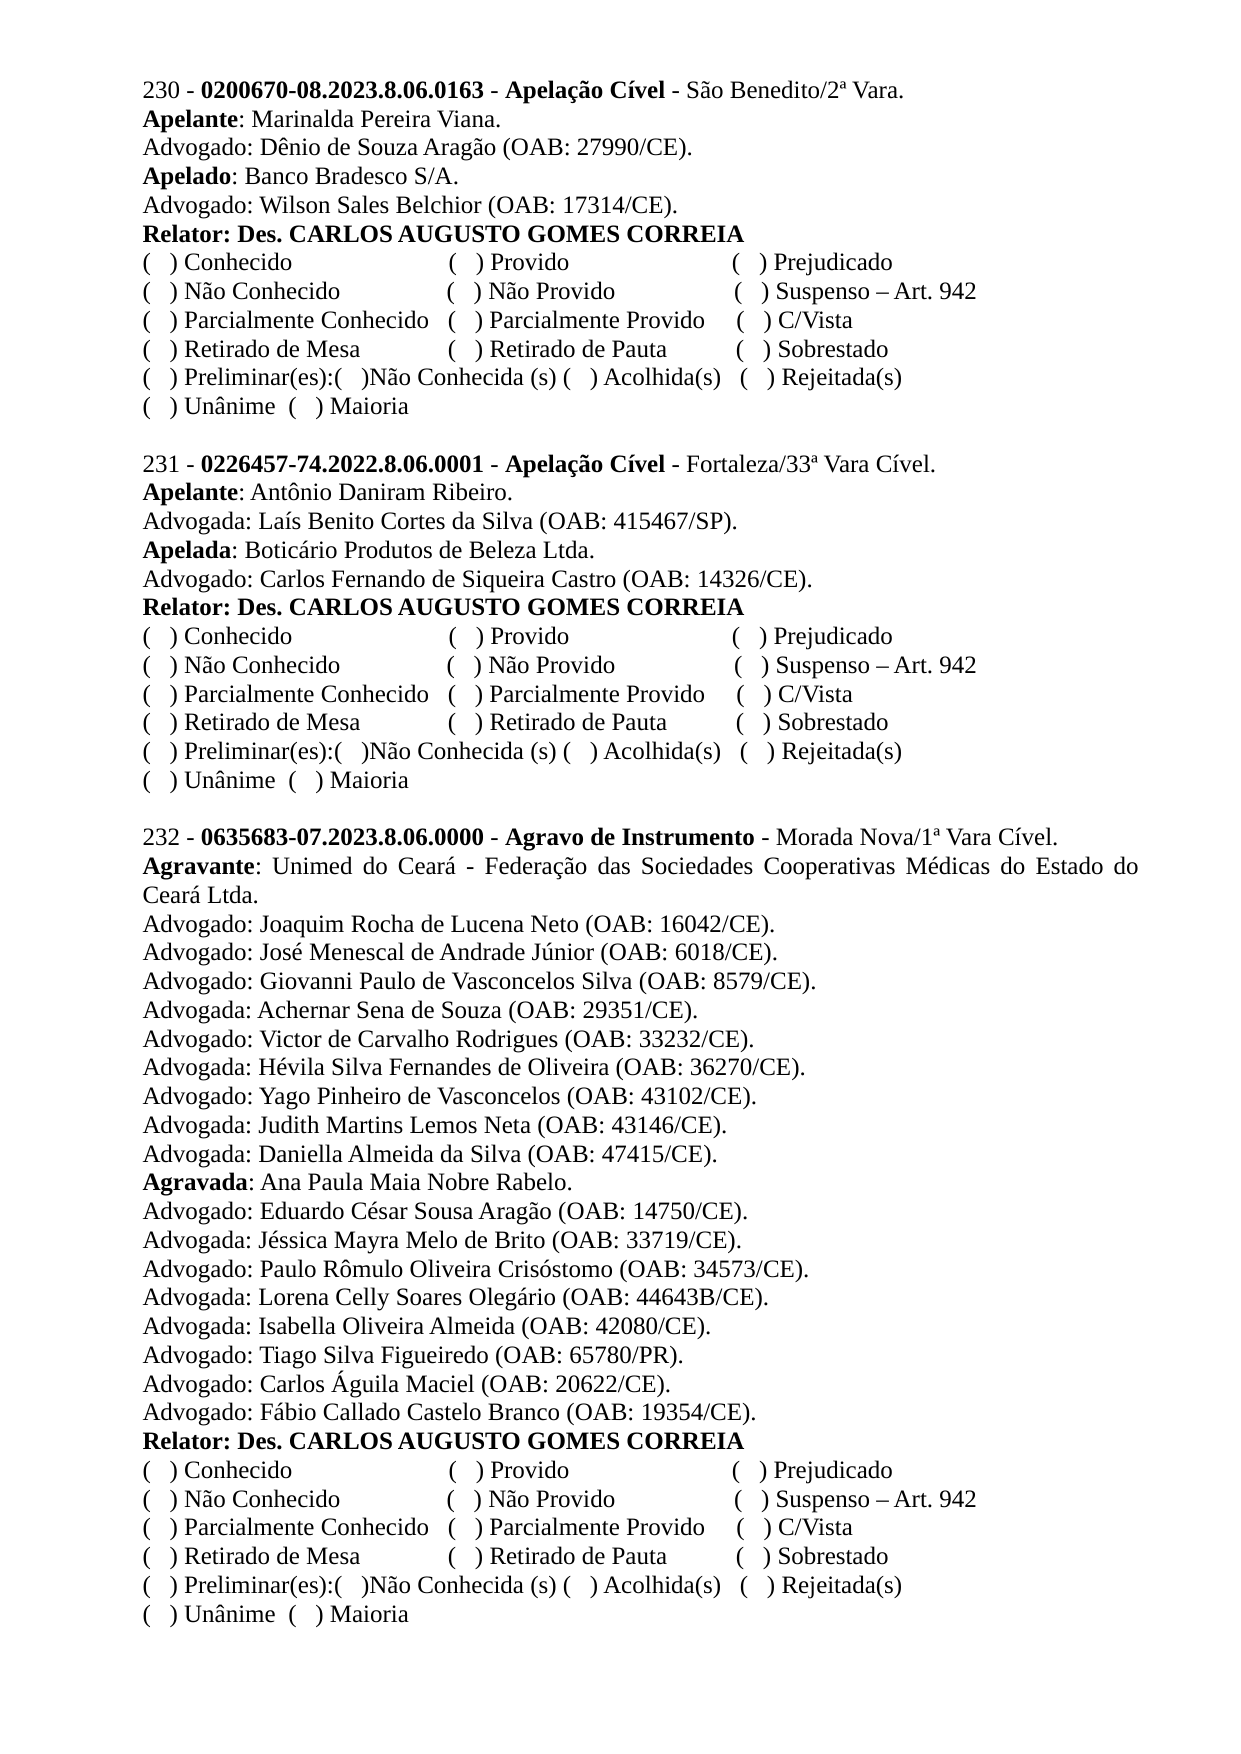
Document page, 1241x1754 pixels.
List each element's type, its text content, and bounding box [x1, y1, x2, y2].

text ( ) Parcialmente Conhecido ( ) Parcialmente Provido ( ) C/Vista [142, 305, 1158, 334]
text Advogada: Laís Benito Cortes da Silva (OAB: 415467/SP). [142, 506, 1141, 535]
text ( ) Unânime ( ) Maioria [142, 765, 1158, 794]
text Advogada: Achernar Sena de Souza (OAB: 29351/CE). [142, 995, 1141, 1024]
text ( ) Unânime ( ) Maioria [142, 391, 1158, 420]
text ( ) Retirado de Mesa ( ) Retirado de Pauta ( ) Sobrestado [142, 707, 1158, 736]
text Advogada: Judith Martins Lemos Neta (OAB: 43146/CE). [142, 1110, 1141, 1139]
text Advogado: Victor de Carvalho Rodrigues (OAB: 33232/CE). [142, 1024, 1141, 1052]
text 232 - 0635683-07.2023.8.06.0000 - Agravo de Instrumento - Morada Nova/1ª Vara Cível. [142, 822, 1141, 851]
text ( ) Preliminar(es):( )Não Conhecida (s) ( ) Acolhida(s) ( ) Rejeitada(s) [142, 1570, 1158, 1599]
text Advogado: Dênio de Souza Aragão (OAB: 27990/CE). [142, 132, 1141, 161]
text Advogado: Yago Pinheiro de Vasconcelos (OAB: 43102/CE). [142, 1081, 1141, 1110]
text Advogada: Isabella Oliveira Almeida (OAB: 42080/CE). [142, 1311, 1141, 1340]
text Advogado: Joaquim Rocha de Lucena Neto (OAB: 16042/CE). [142, 909, 1141, 937]
text Advogada: Hévila Silva Fernandes de Oliveira (OAB: 36270/CE). [142, 1052, 1141, 1081]
text Advogado: Wilson Sales Belchior (OAB: 17314/CE). [142, 190, 1141, 219]
text ( ) Não Conhecido ( ) Não Provido ( ) Suspenso – Art. 942 [142, 650, 1158, 679]
text Advogado: Paulo Rômulo Oliveira Crisóstomo (OAB: 34573/CE). [142, 1254, 1141, 1282]
text Apelado: Banco Bradesco S/A. [142, 161, 1141, 190]
text ( ) Retirado de Mesa ( ) Retirado de Pauta ( ) Sobrestado [142, 334, 1158, 362]
text Advogado: Tiago Silva Figueiredo (OAB: 65780/PR). [142, 1340, 1141, 1369]
text Advogado: Carlos Águila Maciel (OAB: 20622/CE). [142, 1369, 1141, 1397]
text Apelada: Boticário Produtos de Beleza Ltda. [142, 535, 1141, 564]
text Relator: Des. CARLOS AUGUSTO GOMES CORREIA [142, 1426, 1141, 1455]
text Advogada: Daniella Almeida da Silva (OAB: 47415/CE). [142, 1139, 1141, 1167]
text Advogado: José Menescal de Andrade Júnior (OAB: 6018/CE). [142, 937, 1141, 966]
text ( ) Parcialmente Conhecido ( ) Parcialmente Provido ( ) C/Vista [142, 1512, 1158, 1541]
text ( ) Não Conhecido ( ) Não Provido ( ) Suspenso – Art. 942 [142, 276, 1158, 305]
text ( ) Parcialmente Conhecido ( ) Parcialmente Provido ( ) C/Vista [142, 679, 1158, 707]
text Advogado: Carlos Fernando de Siqueira Castro (OAB: 14326/CE). [142, 564, 1141, 592]
text ( ) Conhecido ( ) Provido ( ) Prejudicado [142, 621, 1141, 650]
text ( ) Conhecido ( ) Provido ( ) Prejudicado [142, 1455, 1141, 1484]
text 231 - 0226457-74.2022.8.06.0001 - Apelação Cível - Fortaleza/33ª Vara Cível. [142, 449, 1141, 477]
text ( ) Preliminar(es):( )Não Conhecida (s) ( ) Acolhida(s) ( ) Rejeitada(s) [142, 362, 1158, 391]
text Agravada: Ana Paula Maia Nobre Rabelo. [142, 1167, 1141, 1196]
text ( ) Conhecido ( ) Provido ( ) Prejudicado [142, 247, 1141, 276]
text Advogado: Eduardo César Sousa Aragão (OAB: 14750/CE). [142, 1196, 1141, 1225]
text ( ) Unânime ( ) Maioria [142, 1599, 1158, 1627]
text Apelante: Marinalda Pereira Viana. [142, 104, 1141, 132]
text Relator: Des. CARLOS AUGUSTO GOMES CORREIA [142, 592, 1141, 621]
text Agravante: Unimed do Ceará - Federação das Sociedades Cooperativas Médicas do Estado do Ceará Ltda. [142, 851, 1141, 909]
text Apelante: Antônio Daniram Ribeiro. [142, 477, 1141, 506]
text 230 - 0200670-08.2023.8.06.0163 - Apelação Cível - São Benedito/2ª Vara. [142, 75, 1141, 104]
text Advogado: Fábio Callado Castelo Branco (OAB: 19354/CE). [142, 1397, 1141, 1426]
text ( ) Preliminar(es):( )Não Conhecida (s) ( ) Acolhida(s) ( ) Rejeitada(s) [142, 736, 1158, 765]
text Advogada: Lorena Celly Soares Olegário (OAB: 44643B/CE). [142, 1282, 1141, 1311]
text ( ) Retirado de Mesa ( ) Retirado de Pauta ( ) Sobrestado [142, 1541, 1158, 1570]
text Relator: Des. CARLOS AUGUSTO GOMES CORREIA [142, 219, 1141, 247]
text ( ) Não Conhecido ( ) Não Provido ( ) Suspenso – Art. 942 [142, 1484, 1158, 1512]
text Advogado: Giovanni Paulo de Vasconcelos Silva (OAB: 8579/CE). [142, 966, 1141, 995]
text Advogada: Jéssica Mayra Melo de Brito (OAB: 33719/CE). [142, 1225, 1141, 1254]
